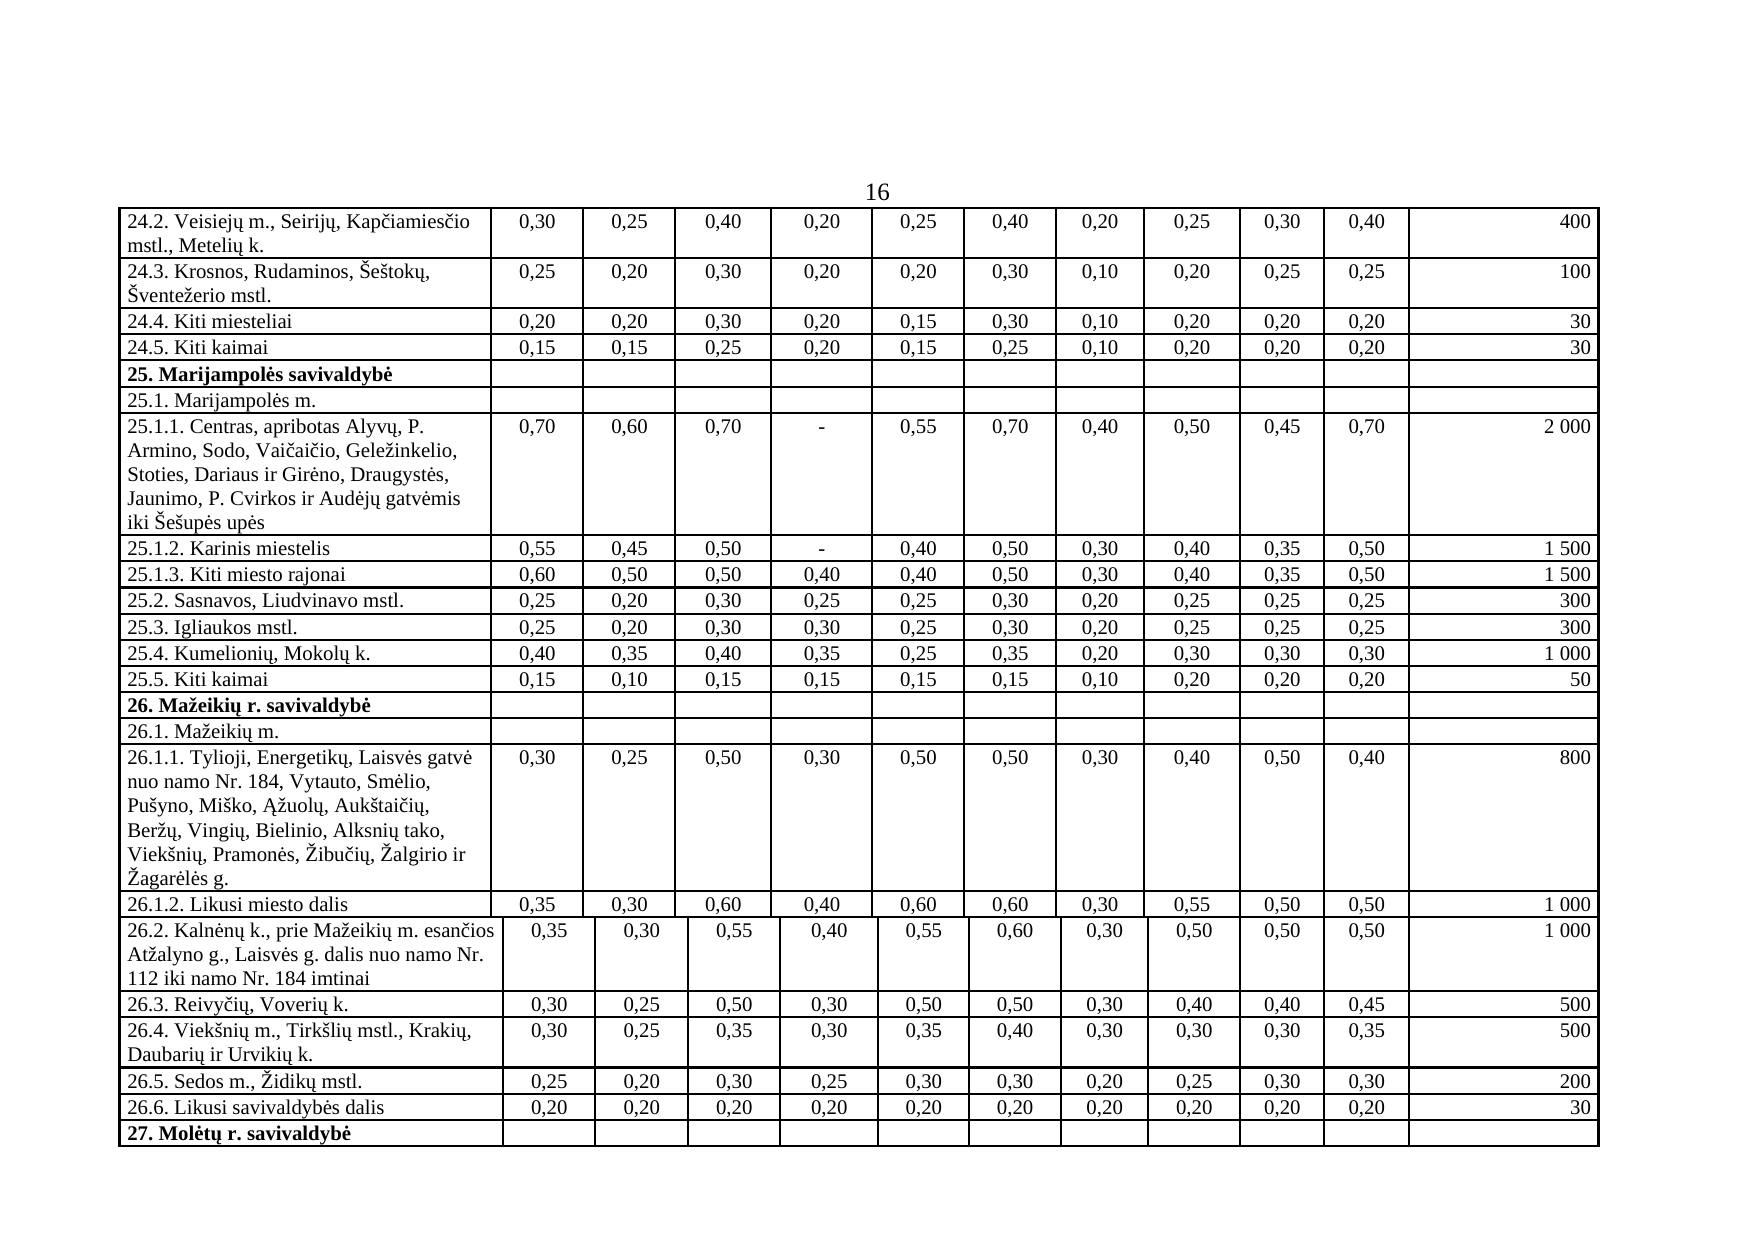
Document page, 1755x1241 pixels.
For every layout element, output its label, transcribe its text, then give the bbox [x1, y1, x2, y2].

table_cell 0,30 [1057, 536, 1143, 560]
table_cell 0,20 [1149, 1095, 1239, 1119]
table_cell 2 000 [1410, 414, 1597, 534]
table_cell [1149, 1121, 1239, 1145]
table_cell - [772, 414, 871, 534]
table_cell 0,20 [584, 589, 674, 612]
table_cell 0,70 [965, 414, 1055, 534]
table_cell 0,40 [1145, 745, 1239, 890]
table_cell 0,40 [1145, 536, 1239, 560]
table_cell 0,35 [1241, 562, 1323, 586]
table_cell [1145, 361, 1239, 386]
table_cell [1057, 388, 1143, 412]
table_cell 25. Marijampolės savivaldybė [121, 361, 490, 386]
table_cell [584, 361, 674, 386]
table_cell [873, 693, 963, 717]
table_cell [772, 693, 871, 717]
table_cell 0,40 [676, 641, 770, 665]
table_cell [1410, 361, 1597, 386]
table_cell 0,35 [1241, 536, 1323, 560]
table_cell 0,15 [676, 667, 770, 691]
table_cell [781, 1121, 877, 1145]
table_cell 0,40 [772, 892, 871, 916]
table_cell [965, 388, 1055, 412]
table_cell [879, 1121, 968, 1145]
table_cell [1145, 388, 1239, 412]
table_cell 25.2. Sasnavos, Liudvinavo mstl. [121, 589, 490, 612]
table_cell 0,60 [676, 892, 770, 916]
table_cell [492, 361, 582, 386]
table_cell 0,55 [873, 414, 963, 534]
table_cell 0,15 [772, 667, 871, 691]
table_cell 0,40 [965, 209, 1055, 257]
table_cell 0,70 [676, 414, 770, 534]
table_cell 0,50 [1325, 892, 1408, 916]
table_cell 0,30 [965, 589, 1055, 612]
table_cell [873, 719, 963, 743]
table_cell 0,30 [676, 309, 770, 333]
table_cell 26.5. Sedos m., Židikų mstl. [121, 1069, 502, 1093]
table_cell 0,25 [584, 209, 674, 257]
table_cell 25.1.3. Kiti miesto rajonai [121, 562, 490, 586]
table_cell 24.4. Kiti miesteliai [121, 309, 490, 333]
table_cell 0,30 [676, 259, 770, 307]
table_cell 0,20 [772, 309, 871, 333]
table_cell 0,25 [492, 589, 582, 612]
table_cell [1241, 1121, 1323, 1145]
table_cell 0,30 [970, 1069, 1060, 1093]
table_cell 0,10 [584, 667, 674, 691]
table_cell 0,20 [1145, 259, 1239, 307]
table_cell [965, 719, 1055, 743]
table_cell 0,25 [676, 335, 770, 359]
table_cell 1 500 [1410, 536, 1597, 560]
table_cell 0,15 [492, 335, 582, 359]
table_cell 0,50 [676, 536, 770, 560]
table_cell 0,50 [970, 992, 1060, 1016]
table_cell 0,35 [689, 1018, 779, 1066]
table_cell 0,45 [1241, 414, 1323, 534]
table_cell 26.6. Likusi savivaldybės dalis [121, 1095, 502, 1119]
table_cell 0,30 [596, 918, 687, 990]
table_cell 0,60 [970, 918, 1060, 990]
table_cell 0,20 [689, 1095, 779, 1119]
table_cell [492, 693, 582, 717]
table_cell 26.3. Reivyčių, Voverių k. [121, 992, 502, 1016]
table_cell 0,20 [596, 1069, 687, 1093]
table_cell 0,25 [781, 1069, 877, 1093]
table_cell [772, 361, 871, 386]
table_cell 0,30 [1241, 1018, 1323, 1066]
table_cell [970, 1121, 1060, 1145]
table_cell 0,30 [772, 615, 871, 639]
table_cell 0,30 [1062, 1018, 1147, 1066]
table_cell 27. Molėtų r. savivaldybė [121, 1121, 502, 1145]
table_cell 0,25 [1145, 209, 1239, 257]
table_cell 0,15 [584, 335, 674, 359]
table_cell 0,40 [781, 918, 877, 990]
table_cell 300 [1410, 615, 1597, 639]
table_cell [584, 719, 674, 743]
table_cell 0,20 [1062, 1069, 1147, 1093]
table_cell 0,30 [504, 1018, 594, 1066]
table_cell 0,10 [1057, 335, 1143, 359]
table_cell 0,25 [873, 589, 963, 612]
table_cell 400 [1410, 209, 1597, 257]
table_cell 0,30 [1325, 1069, 1408, 1093]
table_cell 0,20 [781, 1095, 877, 1119]
table_cell 0,25 [1325, 615, 1408, 639]
table_cell 30 [1410, 335, 1597, 359]
table_cell [584, 388, 674, 412]
table_cell 0,50 [965, 536, 1055, 560]
table_cell 0,40 [1057, 414, 1143, 534]
table_cell 0,15 [965, 667, 1055, 691]
table_cell 0,20 [1241, 309, 1323, 333]
table_cell 0,55 [492, 536, 582, 560]
table_cell 800 [1410, 745, 1597, 890]
table_cell [1057, 693, 1143, 717]
table_cell 0,35 [965, 641, 1055, 665]
table_cell 24.5. Kiti kaimai [121, 335, 490, 359]
table_cell 1 000 [1410, 892, 1597, 916]
table_cell 0,20 [1145, 335, 1239, 359]
table_cell [1057, 361, 1143, 386]
table_cell 0,30 [1241, 641, 1323, 665]
table_cell 25.1. Marijampolės m. [121, 388, 490, 412]
table_cell 0,50 [1325, 918, 1408, 990]
table_cell 0,20 [584, 259, 674, 307]
table_cell [1410, 719, 1597, 743]
table_cell [1410, 388, 1597, 412]
table_cell 0,30 [676, 615, 770, 639]
table_cell 0,50 [965, 745, 1055, 890]
table_cell 0,70 [1325, 414, 1408, 534]
table_cell 0,55 [1145, 892, 1239, 916]
table_cell [1241, 361, 1323, 386]
table_cell 0,20 [1145, 667, 1239, 691]
table_cell 100 [1410, 259, 1597, 307]
table_cell 0,30 [965, 615, 1055, 639]
table_cell 0,20 [970, 1095, 1060, 1119]
table_cell 0,40 [1149, 992, 1239, 1016]
table_cell 0,30 [1241, 209, 1323, 257]
table_cell 0,20 [596, 1095, 687, 1119]
table_cell 25.1.2. Karinis miestelis [121, 536, 490, 560]
table_cell 24.2. Veisiejų m., Seirijų, Kapčiamiesčio mstl., Metelių k. [121, 209, 490, 257]
table_cell 0,20 [584, 615, 674, 639]
table_cell 0,70 [492, 414, 582, 534]
table_cell [492, 388, 582, 412]
table_cell 0,20 [1241, 1095, 1323, 1119]
table_cell 0,20 [492, 309, 582, 333]
table_cell [772, 719, 871, 743]
table_cell 0,25 [1241, 589, 1323, 612]
table_cell 0,25 [873, 209, 963, 257]
table_cell 0,20 [772, 335, 871, 359]
table_cell 0,50 [689, 992, 779, 1016]
table_cell [492, 719, 582, 743]
table_cell 0,35 [504, 918, 594, 990]
table_cell 0,60 [584, 414, 674, 534]
table_cell 0,50 [1241, 918, 1323, 990]
table_cell 0,20 [873, 259, 963, 307]
table_cell 0,25 [504, 1069, 594, 1093]
table_cell 0,25 [1145, 615, 1239, 639]
table_cell 0,20 [1057, 589, 1143, 612]
table_cell 0,20 [1241, 667, 1323, 691]
table_cell 0,30 [1149, 1018, 1239, 1066]
table_cell 0,30 [584, 892, 674, 916]
table_cell 500 [1410, 1018, 1597, 1066]
table_cell 0,30 [1057, 745, 1143, 890]
table_cell 0,50 [1149, 918, 1239, 990]
table_cell [1241, 388, 1323, 412]
table_cell 0,15 [873, 335, 963, 359]
table_cell 50 [1410, 667, 1597, 691]
table_cell 0,50 [965, 562, 1055, 586]
table_cell [772, 388, 871, 412]
table_cell 0,10 [1057, 259, 1143, 307]
table_cell 0,30 [1325, 641, 1408, 665]
table_cell 0,20 [1325, 335, 1408, 359]
table_cell 1 000 [1410, 918, 1597, 990]
table_cell 0,25 [1145, 589, 1239, 612]
table_cell 0,25 [965, 335, 1055, 359]
table_cell 25.5. Kiti kaimai [121, 667, 490, 691]
table_cell 0,50 [1325, 536, 1408, 560]
table_cell 0,35 [492, 892, 582, 916]
table_cell 0,40 [873, 536, 963, 560]
table_cell [1241, 693, 1323, 717]
table_cell [676, 693, 770, 717]
table_cell 0,20 [1325, 1095, 1408, 1119]
table_cell 0,50 [1241, 892, 1323, 916]
table_cell 0,20 [504, 1095, 594, 1119]
table_cell 24.3. Krosnos, Rudaminos, Šeštokų, Šventežerio mstl. [121, 259, 490, 307]
table_cell [873, 388, 963, 412]
table_cell 0,60 [965, 892, 1055, 916]
table_cell 0,30 [1062, 918, 1147, 990]
table_cell 500 [1410, 992, 1597, 1016]
table_cell 0,25 [1241, 259, 1323, 307]
table_cell 0,20 [584, 309, 674, 333]
table_cell 0,20 [1062, 1095, 1147, 1119]
table_cell 0,25 [873, 641, 963, 665]
table_cell 0,20 [1057, 209, 1143, 257]
table_cell 0,25 [1325, 259, 1408, 307]
table_cell 0,30 [1062, 992, 1147, 1016]
table_cell [676, 388, 770, 412]
table_cell 0,20 [879, 1095, 968, 1119]
table_cell 0,30 [1241, 1069, 1323, 1093]
table_cell [1325, 1121, 1408, 1145]
table_cell 0,55 [879, 918, 968, 990]
table_cell [873, 361, 963, 386]
table_cell 0,25 [492, 615, 582, 639]
table_cell 0,25 [596, 992, 687, 1016]
table_cell 0,40 [492, 641, 582, 665]
table_cell 25.3. Igliaukos mstl. [121, 615, 490, 639]
table_cell 0,30 [1057, 892, 1143, 916]
table_cell 0,20 [1325, 667, 1408, 691]
table_cell [676, 719, 770, 743]
table_cell [1325, 719, 1408, 743]
table_cell [676, 361, 770, 386]
table_cell [584, 693, 674, 717]
table_cell 0,20 [772, 259, 871, 307]
table_cell 0,40 [1325, 745, 1408, 890]
table_cell 0,25 [596, 1018, 687, 1066]
table_cell 0,30 [492, 209, 582, 257]
table_cell 0,30 [772, 745, 871, 890]
table_cell 200 [1410, 1069, 1597, 1093]
table_cell [689, 1121, 779, 1145]
table_cell 0,25 [772, 589, 871, 612]
table_cell 0,55 [689, 918, 779, 990]
table_cell 0,30 [492, 745, 582, 890]
table_cell 25.4. Kumelionių, Mokolų k. [121, 641, 490, 665]
table_cell 0,25 [1325, 589, 1408, 612]
table_cell 0,50 [873, 745, 963, 890]
table_cell 0,50 [879, 992, 968, 1016]
table_cell [1062, 1121, 1147, 1145]
table_cell 0,20 [1057, 641, 1143, 665]
table_cell 0,35 [772, 641, 871, 665]
table_cell 0,50 [584, 562, 674, 586]
table_cell 0,25 [1241, 615, 1323, 639]
table_cell 0,45 [1325, 992, 1408, 1016]
table_cell 0,20 [1057, 615, 1143, 639]
table_cell [1410, 1121, 1597, 1145]
table_cell - [772, 536, 871, 560]
table_cell 0,35 [1325, 1018, 1408, 1066]
table_cell 0,15 [873, 309, 963, 333]
table_cell 0,10 [1057, 667, 1143, 691]
table_cell 0,15 [873, 667, 963, 691]
table_cell 0,25 [873, 615, 963, 639]
table_cell 0,30 [676, 589, 770, 612]
table_cell 0,40 [772, 562, 871, 586]
table_cell [1057, 719, 1143, 743]
table_cell 0,50 [1325, 562, 1408, 586]
table_cell 0,30 [1057, 562, 1143, 586]
table_cell 26.2. Kalnėnų k., prie Mažeikių m. esančios Atžalyno g., Laisvės g. dalis nuo namo Nr. 112 iki namo Nr. 184 imtinai [121, 918, 502, 990]
table_cell 0,30 [965, 259, 1055, 307]
table_cell 30 [1410, 1095, 1597, 1119]
table_cell [1325, 361, 1408, 386]
table_cell 0,15 [492, 667, 582, 691]
table_cell 0,10 [1057, 309, 1143, 333]
table_cell 26.4. Viekšnių m., Tirkšlių mstl., Krakių, Daubarių ir Urvikių k. [121, 1018, 502, 1066]
table_cell 0,60 [873, 892, 963, 916]
table_cell 0,35 [584, 641, 674, 665]
table_cell 26. Mažeikių r. savivaldybė [121, 693, 490, 717]
table_cell 0,30 [1145, 641, 1239, 665]
table_cell 0,30 [965, 309, 1055, 333]
table_cell 0,30 [689, 1069, 779, 1093]
table_cell [1325, 693, 1408, 717]
table_cell 0,40 [1241, 992, 1323, 1016]
table_cell 0,40 [676, 209, 770, 257]
table_cell [596, 1121, 687, 1145]
table_cell 0,40 [873, 562, 963, 586]
table_cell [504, 1121, 594, 1145]
table_cell 0,35 [879, 1018, 968, 1066]
table_cell 0,50 [1145, 414, 1239, 534]
table_cell 30 [1410, 309, 1597, 333]
table_cell 0,40 [1325, 209, 1408, 257]
table_cell 0,30 [879, 1069, 968, 1093]
table_cell 0,20 [1325, 309, 1408, 333]
table_cell [1145, 719, 1239, 743]
table_cell 26.1. Mažeikių m. [121, 719, 490, 743]
table_cell 0,60 [492, 562, 582, 586]
table_cell 0,30 [781, 1018, 877, 1066]
table_cell 0,30 [781, 992, 877, 1016]
table_cell 0,45 [584, 536, 674, 560]
table_cell 0,25 [492, 259, 582, 307]
table_cell [965, 693, 1055, 717]
table_cell 0,20 [1241, 335, 1323, 359]
table_cell 0,40 [1145, 562, 1239, 586]
table_cell [1410, 693, 1597, 717]
table_cell 1 500 [1410, 562, 1597, 586]
table_cell [1145, 693, 1239, 717]
table_cell 0,30 [504, 992, 594, 1016]
table_cell 25.1.1. Centras, apribotas Alyvų, P. Armino, Sodo, Vaičaičio, Geležinkelio, Stoties, Dariaus ir Girėno, Draugystės, Jaunimo, P. Cvirkos ir Audėjų gatvėmis iki Šešupės upės [121, 414, 490, 534]
table_cell [965, 361, 1055, 386]
table_cell 0,50 [676, 745, 770, 890]
table_cell 300 [1410, 589, 1597, 612]
table_cell [1241, 719, 1323, 743]
table_cell 0,40 [970, 1018, 1060, 1066]
table_cell [1325, 388, 1408, 412]
table_cell 0,20 [772, 209, 871, 257]
table_cell 0,50 [676, 562, 770, 586]
table_cell 0,25 [1149, 1069, 1239, 1093]
table_cell 1 000 [1410, 641, 1597, 665]
table_cell 0,25 [584, 745, 674, 890]
table_cell 26.1.1. Tylioji, Energetikų, Laisvės gatvė nuo namo Nr. 184, Vytauto, Smėlio, Pušyno, Miško, Ąžuolų, Aukštaičių, Beržų, Vingių, Bielinio, Alksnių tako, Viekšnių, Pramonės, Žibučių, Žalgirio ir Žagarėlės g. [121, 745, 490, 890]
table_cell 0,20 [1145, 309, 1239, 333]
table_cell 0,50 [1241, 745, 1323, 890]
table_cell 26.1.2. Likusi miesto dalis [121, 892, 490, 916]
